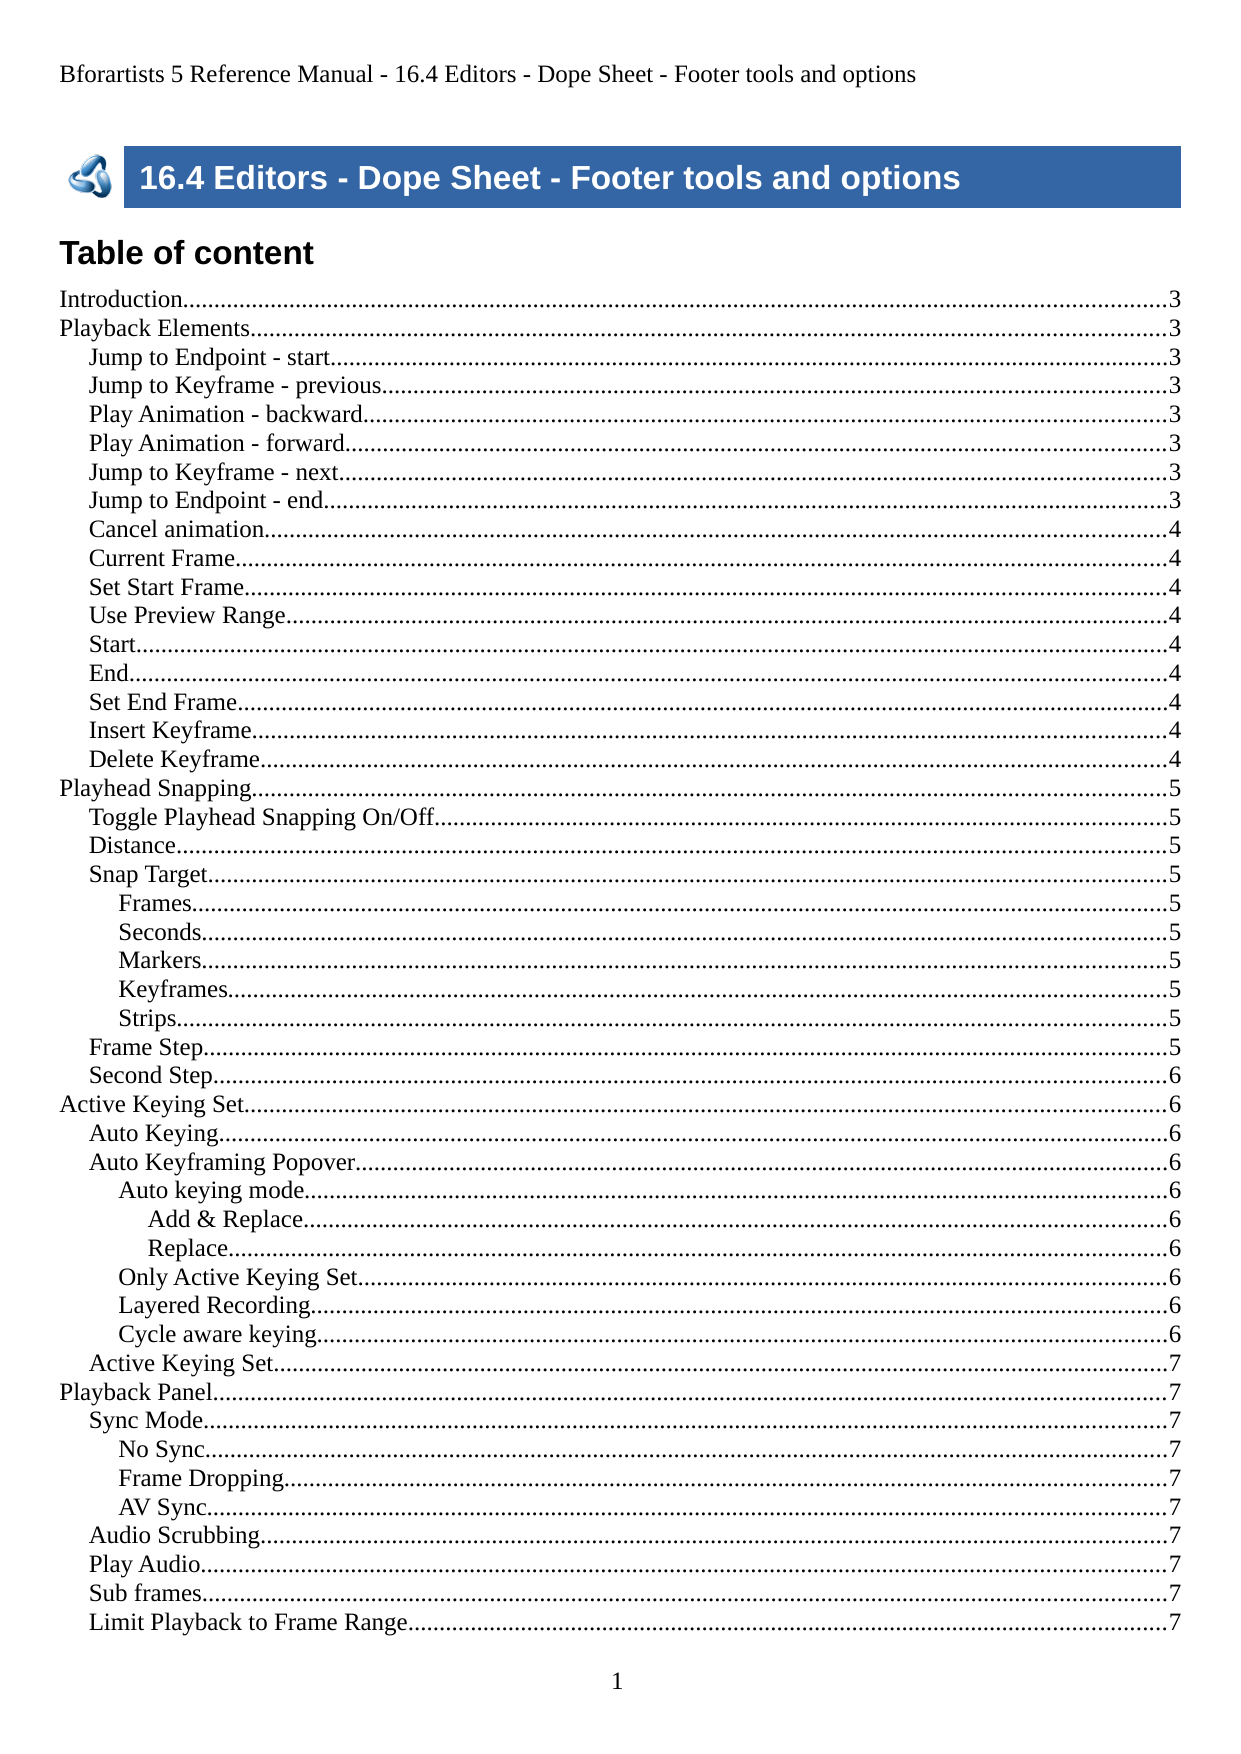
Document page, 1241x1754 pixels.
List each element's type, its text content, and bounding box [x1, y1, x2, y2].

text Cycle aware keying 6 [118, 1319, 1181, 1348]
text Playback Elements 3 [59, 313, 1181, 342]
text Jump to Keyframe - next 3 [88, 457, 1181, 485]
text Playhead Snapping 5 [59, 773, 1181, 802]
text Introduction 3 [59, 284, 1181, 313]
text Auto Keying 6 [88, 1118, 1181, 1147]
text Use Preview Range 4 [88, 600, 1181, 629]
text Delete Keyframe 4 [88, 744, 1181, 773]
text Frame Step 5 [88, 1032, 1181, 1060]
table_header [59, 146, 124, 208]
text Replace 6 [147, 1233, 1181, 1262]
text Second Step 6 [88, 1060, 1181, 1089]
text End 4 [88, 658, 1181, 687]
table_header 16.4 Editors - Dope Sheet - Footer tools and options [124, 146, 1181, 208]
text Sync Mode 7 [88, 1405, 1181, 1434]
text Limit Playback to Frame Range 7 [88, 1607, 1181, 1635]
text Frame Dropping 7 [118, 1463, 1181, 1492]
text AV Sync 7 [118, 1492, 1181, 1520]
text Strips 5 [118, 1003, 1181, 1032]
text Seconds 5 [118, 917, 1181, 945]
subtitle Table of content [59, 233, 1181, 272]
text Jump to Endpoint - start 3 [88, 342, 1181, 370]
text Auto keying mode 6 [118, 1175, 1181, 1204]
text Only Active Keying Set 6 [118, 1262, 1181, 1290]
text Auto Keyframing Popover 6 [88, 1147, 1181, 1175]
picture [65, 152, 114, 201]
text Jump to Endpoint - end 3 [88, 485, 1181, 514]
text Toggle Playhead Snapping On/Off 5 [88, 802, 1181, 830]
text Insert Keyframe 4 [88, 715, 1181, 744]
text Audio Scrubbing 7 [88, 1520, 1181, 1549]
text Keyframes 5 [118, 974, 1181, 1003]
text Jump to Keyframe - previous 3 [88, 370, 1181, 399]
text Frames 5 [118, 888, 1181, 917]
text Active Keying Set 6 [59, 1089, 1181, 1118]
text Play Animation - backward 3 [88, 399, 1181, 428]
text Cancel animation 4 [88, 514, 1181, 543]
text Distance 5 [88, 830, 1181, 859]
text Current Frame 4 [88, 543, 1181, 572]
text Play Audio 7 [88, 1549, 1181, 1578]
text Sub frames 7 [88, 1578, 1181, 1607]
text Play Animation - forward 3 [88, 428, 1181, 457]
text Layered Recording 6 [118, 1290, 1181, 1319]
text Start 4 [88, 629, 1181, 658]
text Add & Replace 6 [147, 1204, 1181, 1233]
text Markers 5 [118, 945, 1181, 974]
text Active Keying Set 7 [88, 1348, 1181, 1377]
text Set End Frame 4 [88, 687, 1181, 715]
text Snap Target 5 [88, 859, 1181, 888]
text Playback Panel 7 [59, 1377, 1181, 1405]
text Set Start Frame 4 [88, 572, 1181, 600]
text No Sync 7 [118, 1434, 1181, 1463]
